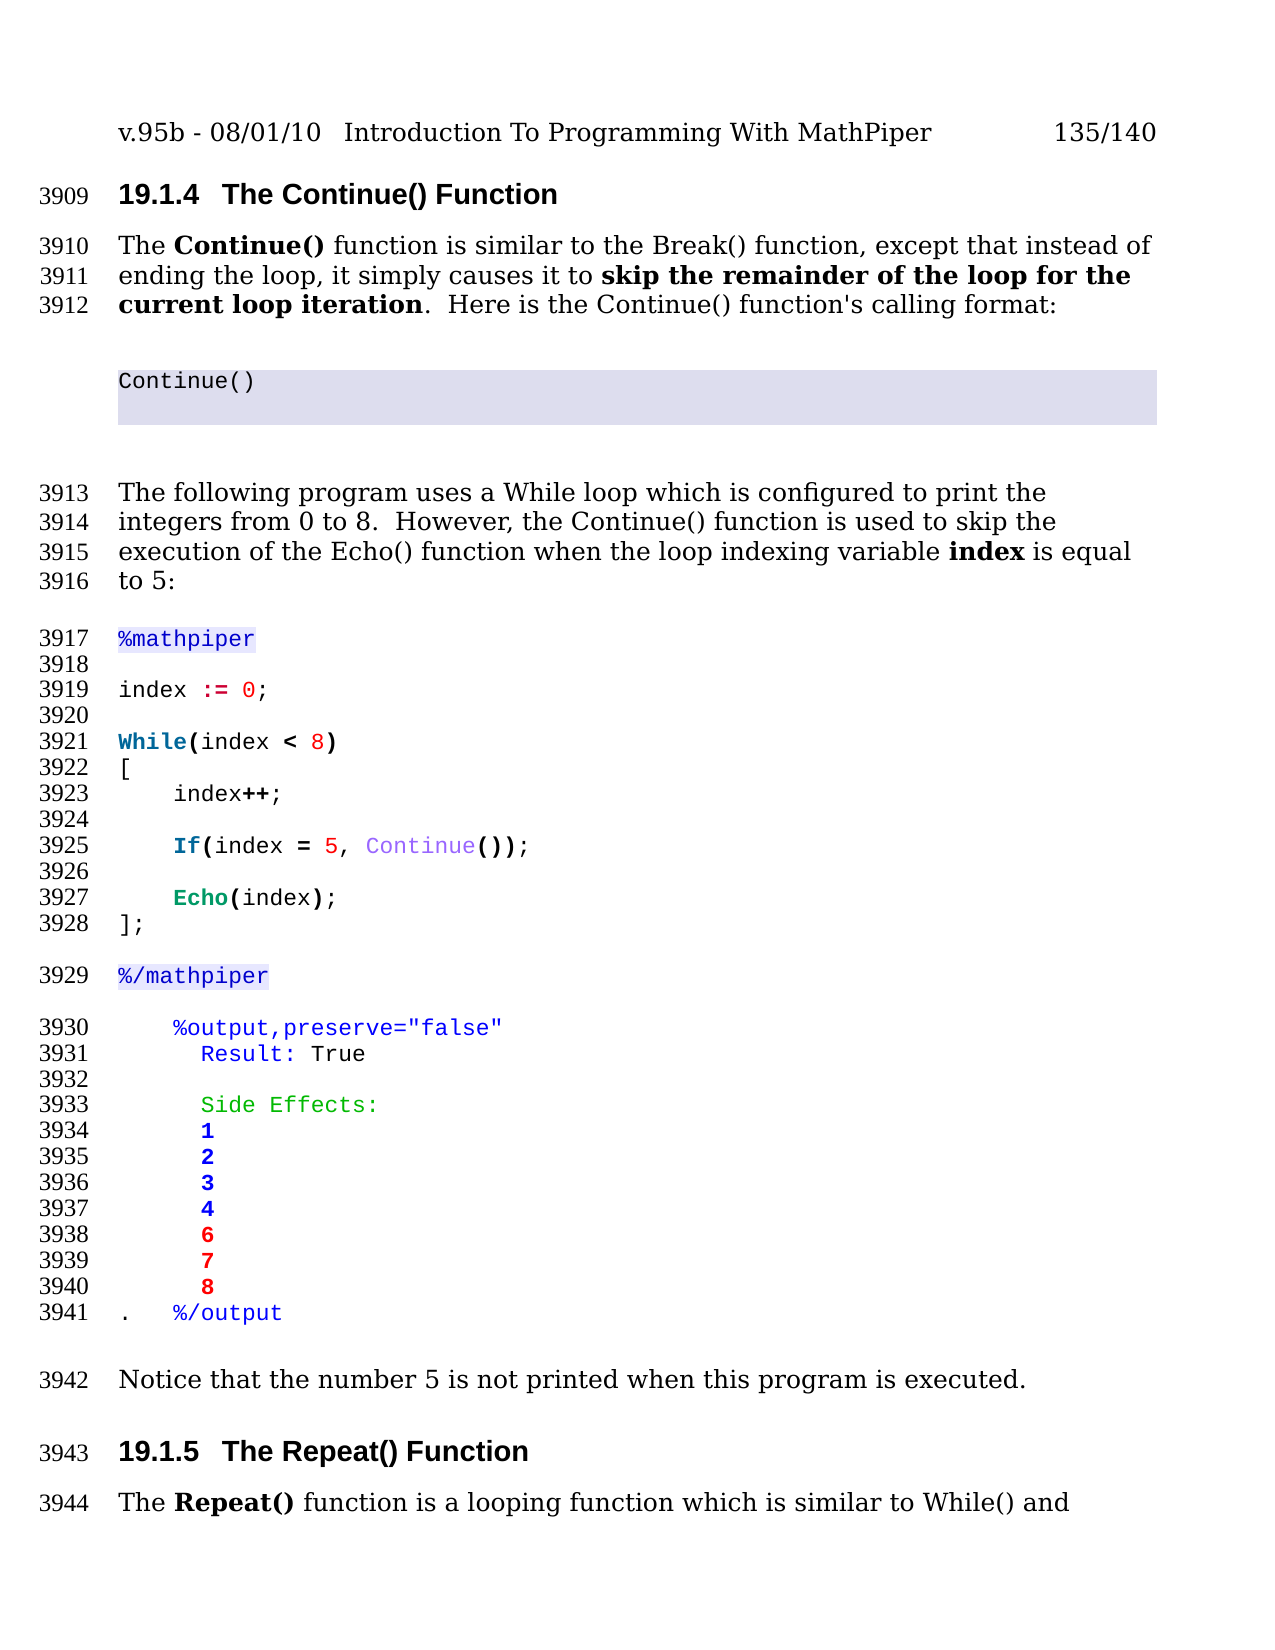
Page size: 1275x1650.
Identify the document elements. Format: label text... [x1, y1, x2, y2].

text 1 [118, 1120, 1157, 1146]
text 7 [118, 1249, 1157, 1275]
text %mathpiper [118, 627, 1157, 653]
table_header Continue() [118, 370, 1157, 425]
text The following program uses a While loop which is configured to print the integers from 0 to 8. However, the Continue() function is used to skip the execution of the Echo() function when the loop indexing variable index is equal to 5: [118, 478, 1157, 595]
subtitle The Continue() Function [118, 177, 1157, 210]
text index++; [118, 783, 1157, 808]
text 4 [118, 1198, 1157, 1223]
text %output,preserve="false" [118, 1016, 1157, 1042]
text %/mathpiper [118, 964, 1157, 990]
text If(index = 5, Continue()); [118, 834, 1157, 860]
text ]; [118, 912, 1157, 938]
text [ [118, 757, 1157, 783]
text 3 [118, 1172, 1157, 1198]
text The Repeat() function is a looping function which is similar to While() and [118, 1488, 1157, 1518]
text index := 0; [118, 679, 1157, 705]
text 8 [118, 1275, 1157, 1301]
text Echo(index); [118, 886, 1157, 912]
subtitle The Repeat() Function [118, 1434, 1157, 1467]
text 2 [118, 1146, 1157, 1172]
text The Continue() function is similar to the Break() function, except that instead of ending the loop, it simply causes it to skip the remainder of the loop for the current loop iteration. Here is the Continue() function's calling format: [118, 231, 1157, 319]
text Side Effects: [118, 1094, 1157, 1120]
text Notice that the number 5 is not printed when this program is executed. [118, 1366, 1157, 1395]
text While(index < 8) [118, 731, 1157, 757]
text 6 [118, 1223, 1157, 1249]
text . %/output [118, 1301, 1157, 1327]
text Result: True [118, 1042, 1157, 1068]
